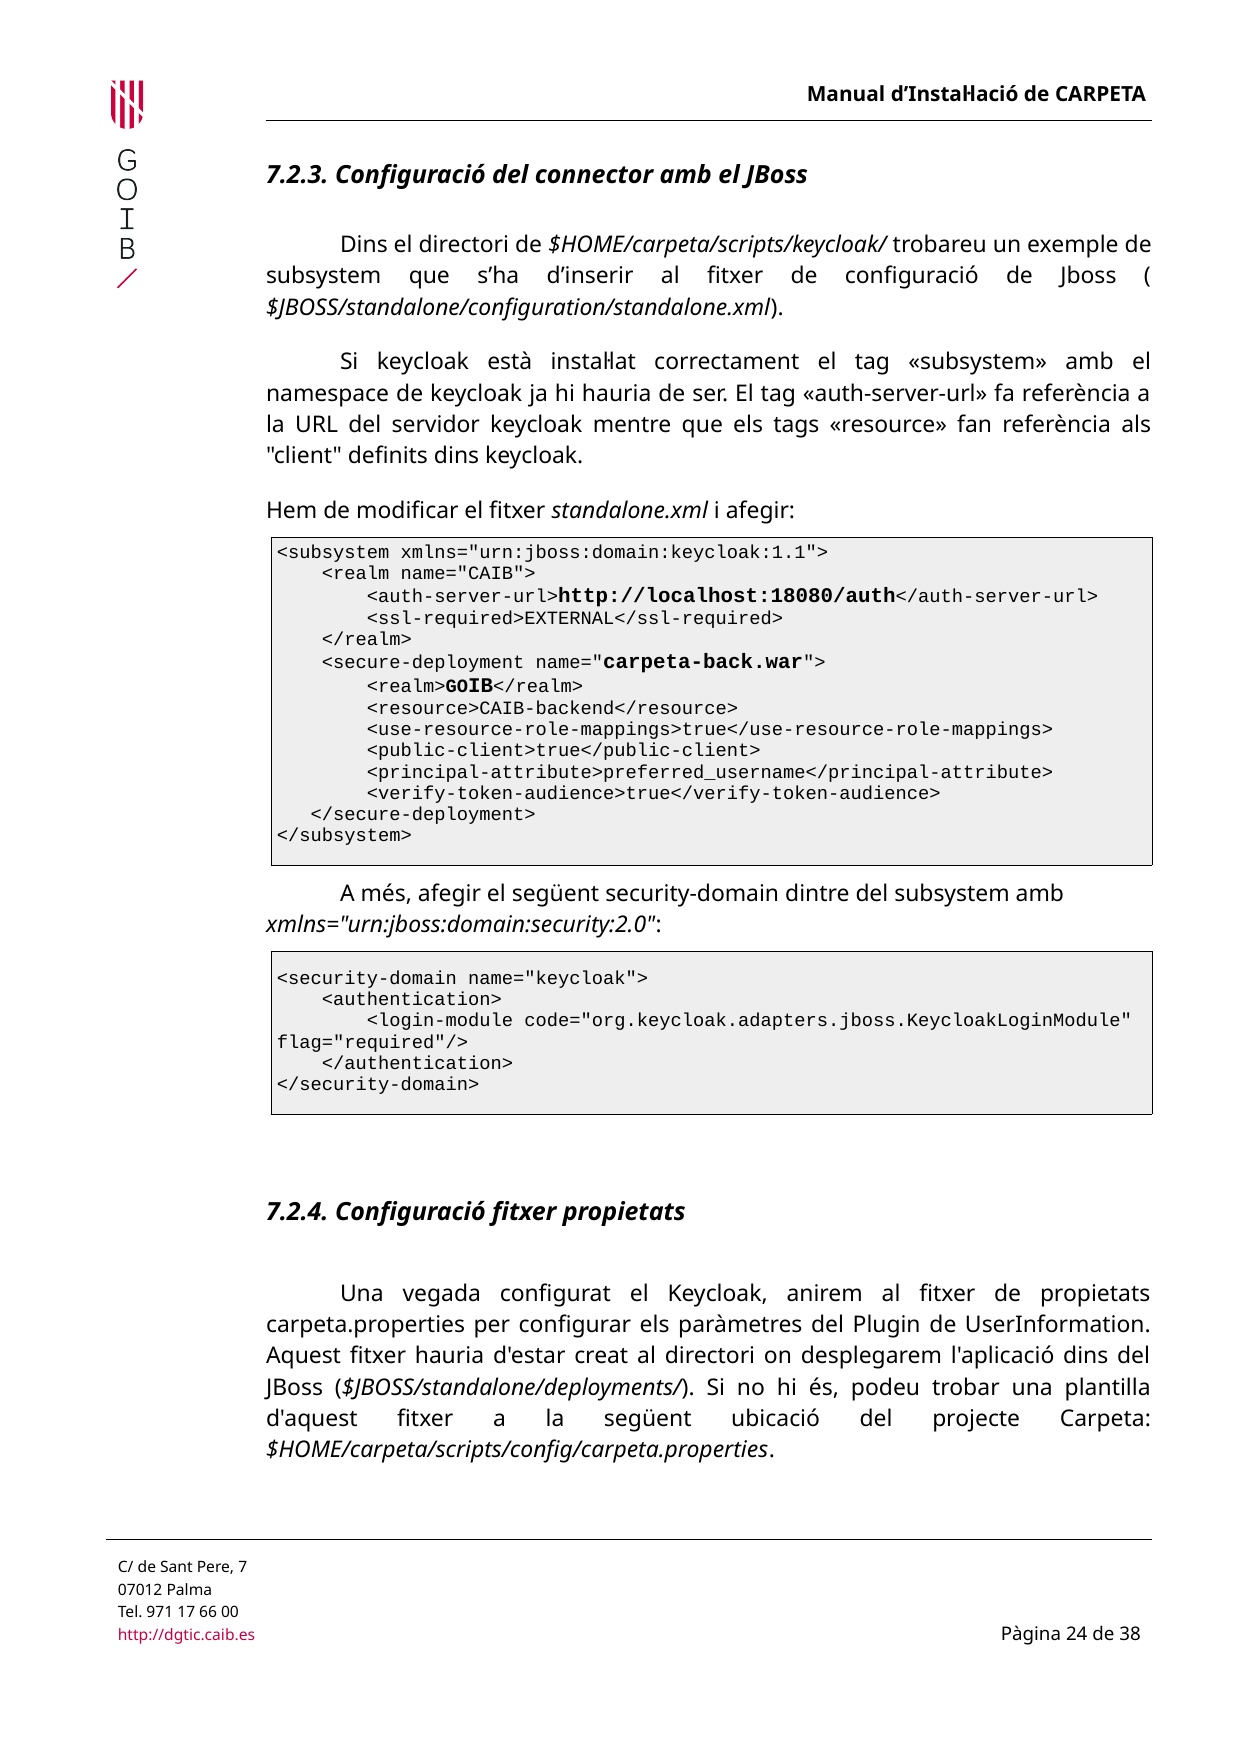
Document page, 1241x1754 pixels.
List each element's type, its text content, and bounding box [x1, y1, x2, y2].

text Si keycloak està instal·lat correctament el tag «subsystem» amb el namespace de keycloak ja hi hauria de ser. El tag «auth-server-url» fa referència a la URL del servidor keycloak mentre que els tags «resource» fan referència als "client" definits dins keycloak. [266, 345, 1152, 470]
text A més, afegir el següent security-domain dintre del subsystem amb xmlns="urn:jboss:domain:security:2.0": [266, 877, 1152, 939]
subtitle Configuració fitxer propietats [266, 1193, 1152, 1228]
text Hem de modificar el fitxer standalone.xml i afegir: [266, 494, 1152, 525]
table_header <subsystem xmlns="urn:jboss:domain:keycloak:1.1"> <realm name="CAIB"> <auth-server-url>http://localhost:18080/auth</auth-server-url> <ssl-required>EXTERNAL</ssl-required> </realm> <secure-deployment name="carpeta-back.war"> <realm>GOIB</realm> <resource>CAIB-backend</resource> <use-resource-role-mappings>true</use-resource-role-mappings> <public-client>true</public-client> <principal-attribute>preferred_username</principal-attribute> <verify-token-audience>true</verify-token-audience> </secure-deployment> </subsystem> [272, 538, 1152, 865]
text Dins el directori de $HOME/carpeta/scripts/keycloak/ trobareu un exemple de subsystem que s’ha d’inserir al fitxer de configuració de Jboss ( $JBOSS/standalone/configuration/standalone.xml). [266, 197, 1152, 322]
text Una vegada configurat el Keycloak, anirem al fitxer de propietats carpeta.properties per configurar els paràmetres del Plugin de UserInformation. Aquest fitxer hauria d'estar creat al directori on desplegarem l'aplicació dins del JBoss ($JBOSS/standalone/deployments/). Si no hi és, podeu trobar una plantilla d'aquest fitxer a la següent ubicació del projecte Carpeta: $HOME/carpeta/scripts/config/carpeta.properties. [266, 1277, 1152, 1464]
table_header <security-domain name="keycloak"> <authentication> <login-module code="org.keycloak.adapters.jboss.KeycloakLoginModule" flag="required"/> </authentication> </security-domain> [272, 952, 1152, 1114]
picture [82, 57, 172, 319]
subtitle Configuració del connector amb el JBoss [266, 156, 1152, 191]
